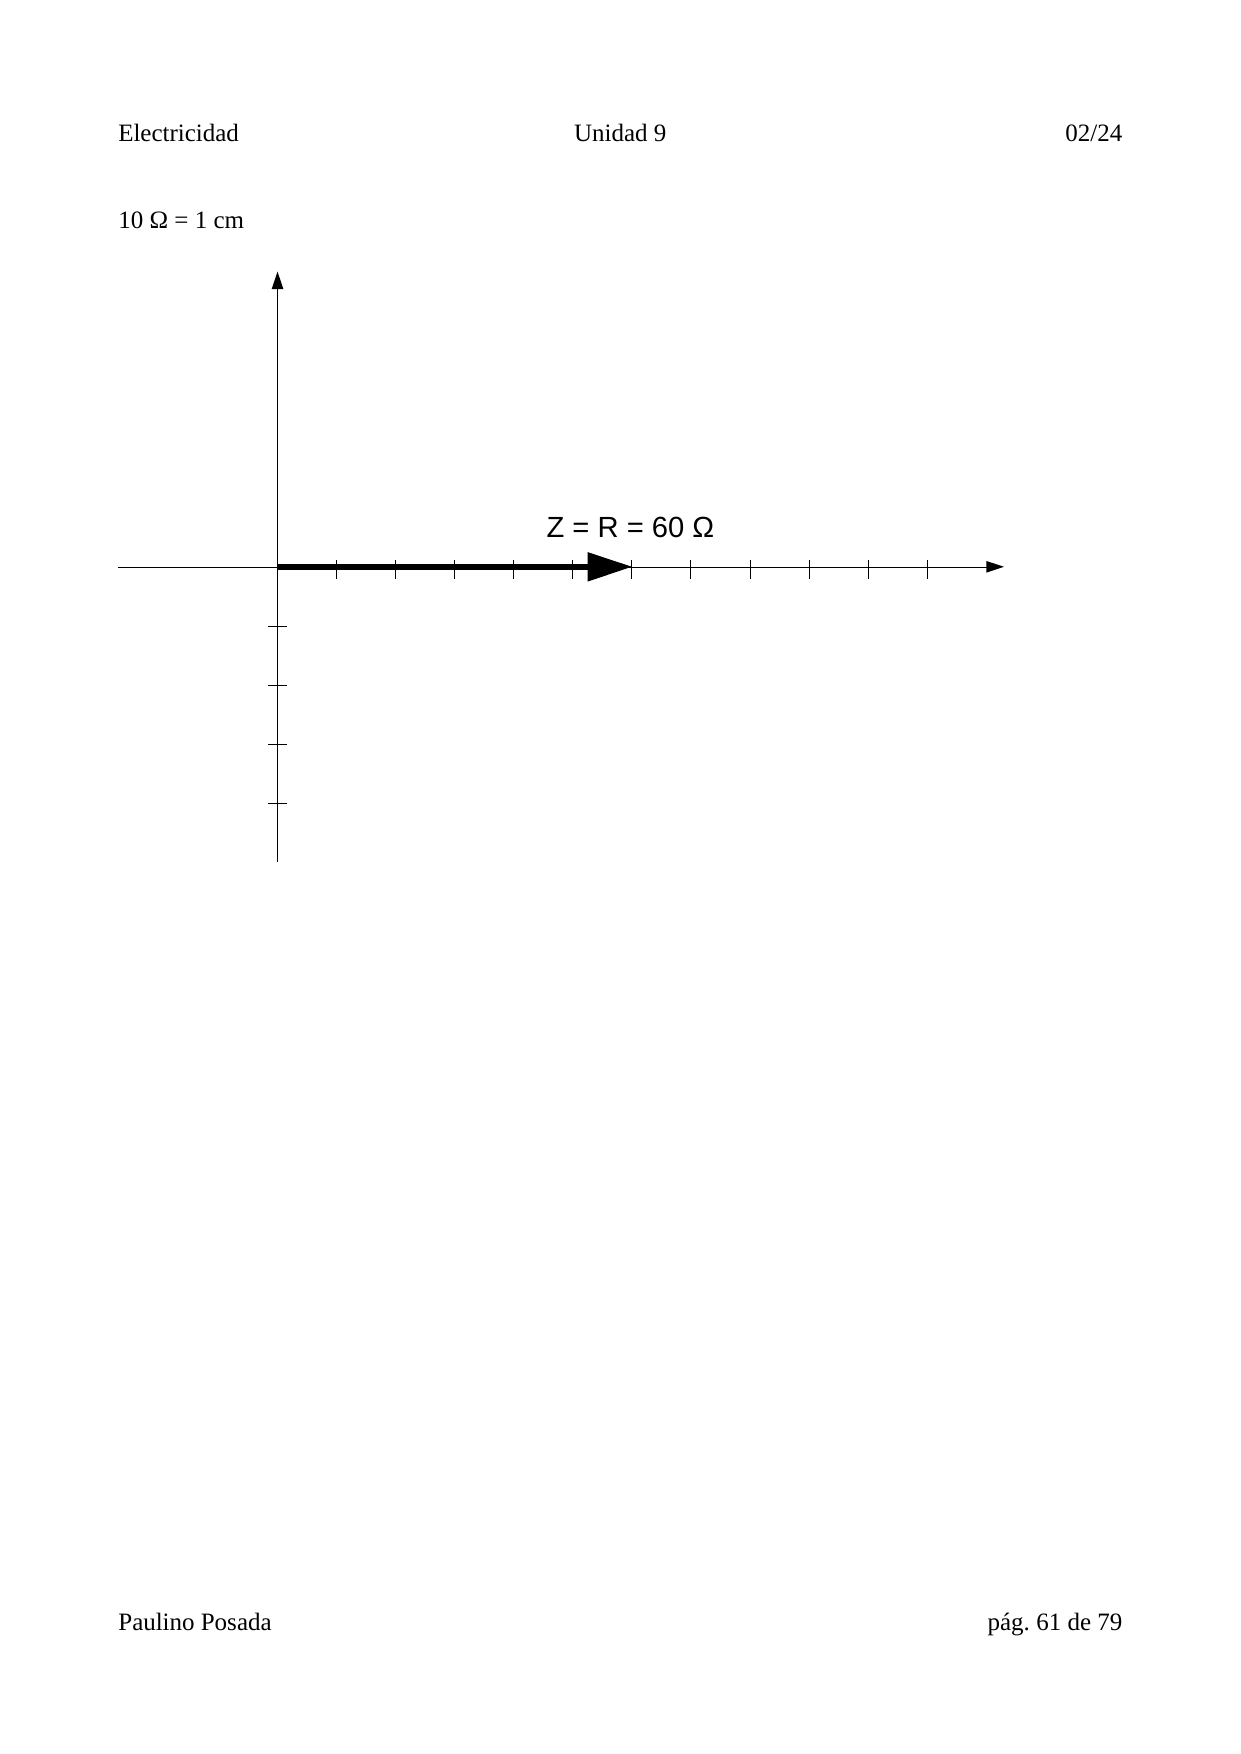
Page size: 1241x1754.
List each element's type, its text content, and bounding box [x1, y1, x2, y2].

text 10 Ω = 1 cm [118, 205, 1122, 234]
